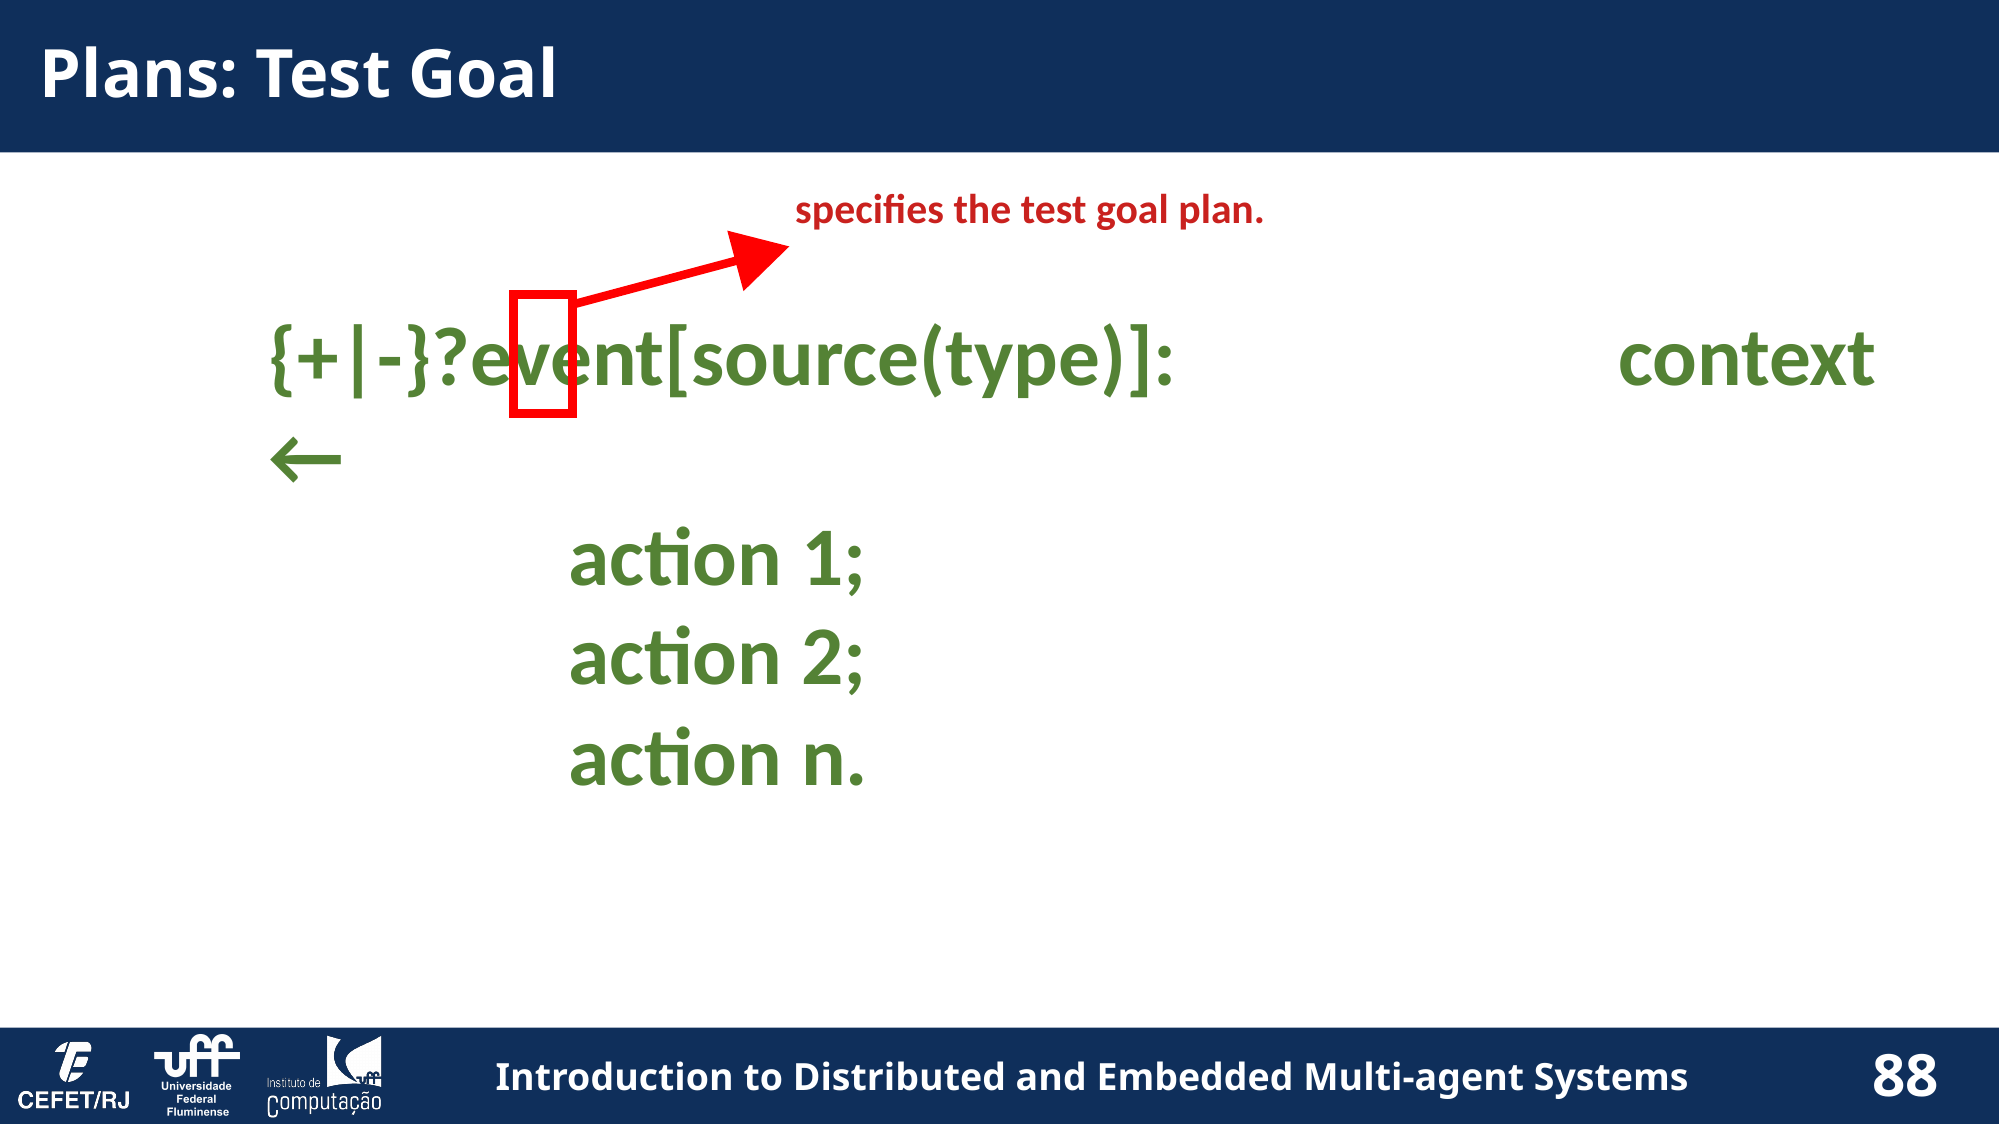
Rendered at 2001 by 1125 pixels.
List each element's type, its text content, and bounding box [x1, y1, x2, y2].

text_box [571, 230, 790, 309]
text_box Plans: Test Goal [25, 23, 1999, 119]
picture [18, 1021, 129, 1125]
text_box {+|-}?event[source(type)]: context ← action 1; action 2; action n. [253, 294, 1908, 810]
text_box specifies the test goal plan. [779, 174, 1282, 240]
picture [153, 1033, 241, 1121]
picture [265, 1033, 383, 1118]
text_box {+|-}?event[source(type)]: context ← action 1; action 2; action n. [518, 299, 568, 409]
